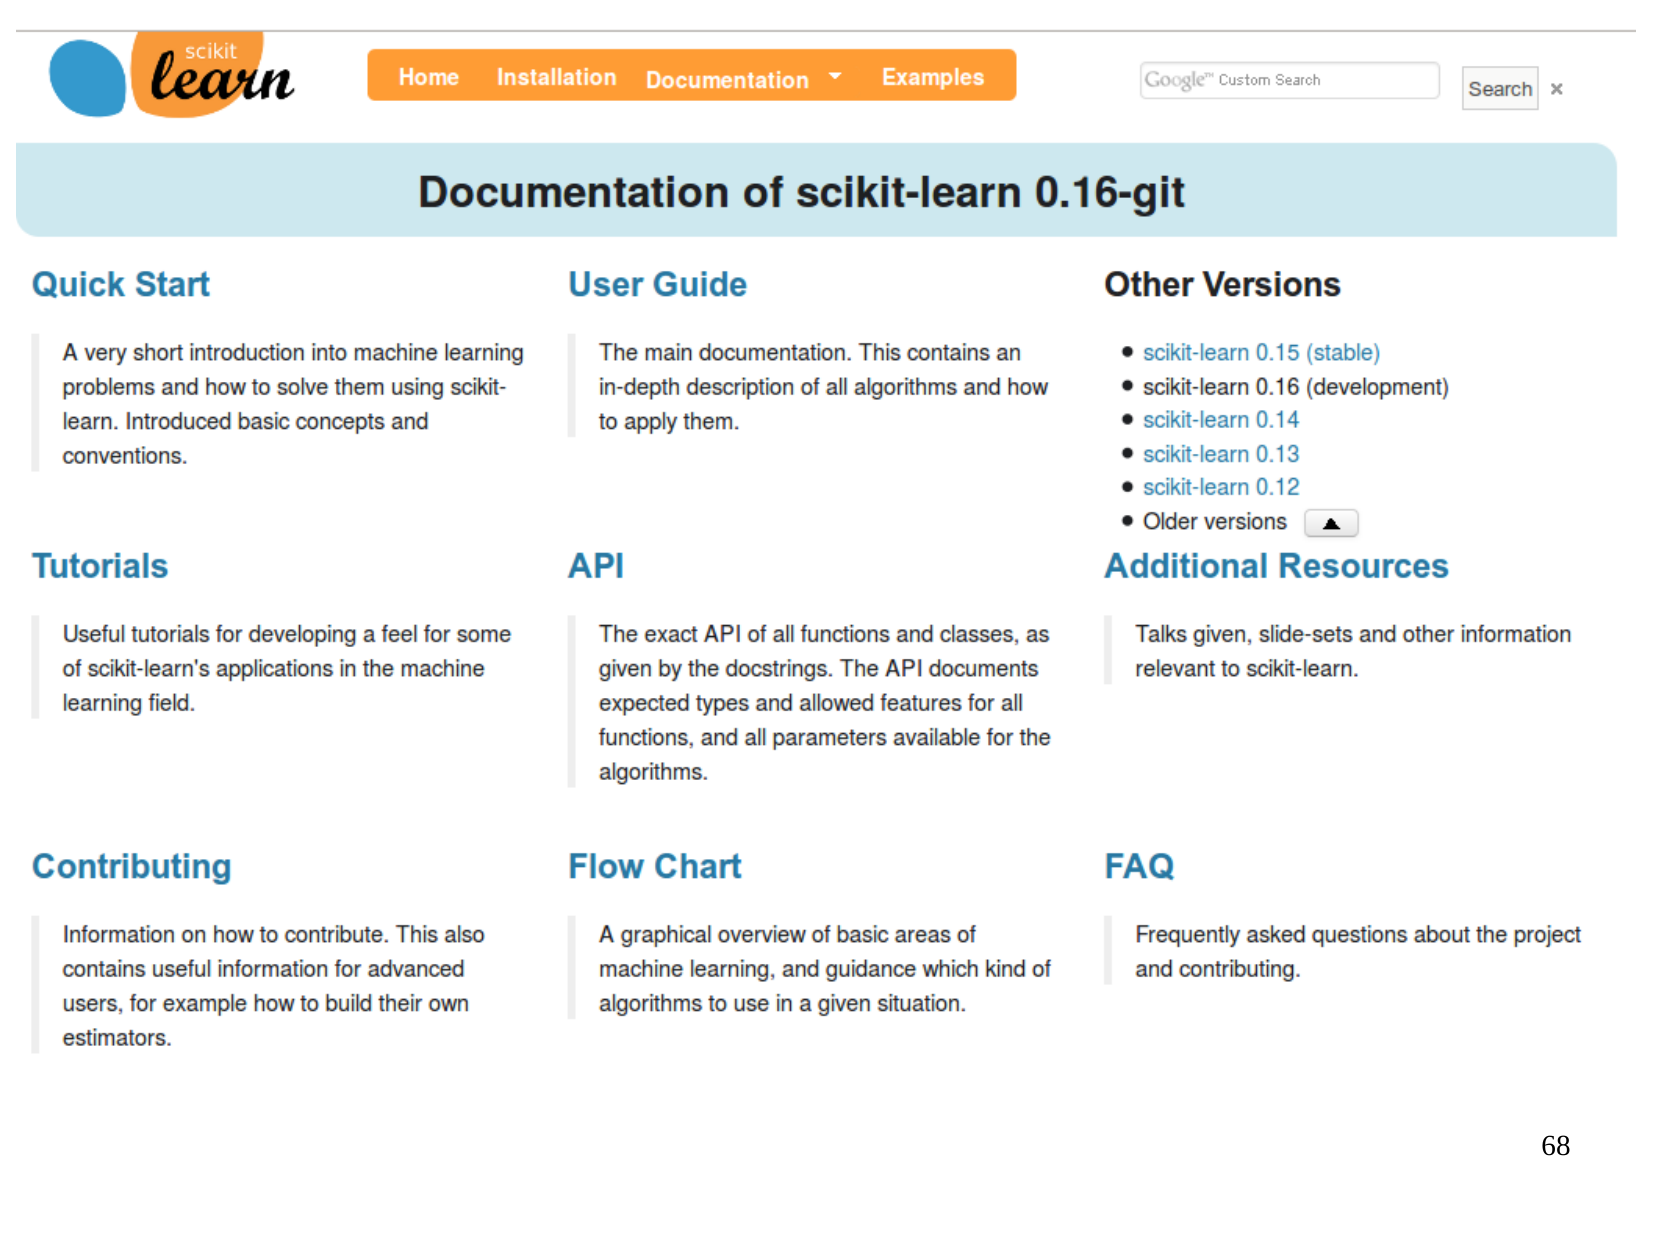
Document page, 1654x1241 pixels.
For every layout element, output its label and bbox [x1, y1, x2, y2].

picture [16, 29, 1636, 1085]
